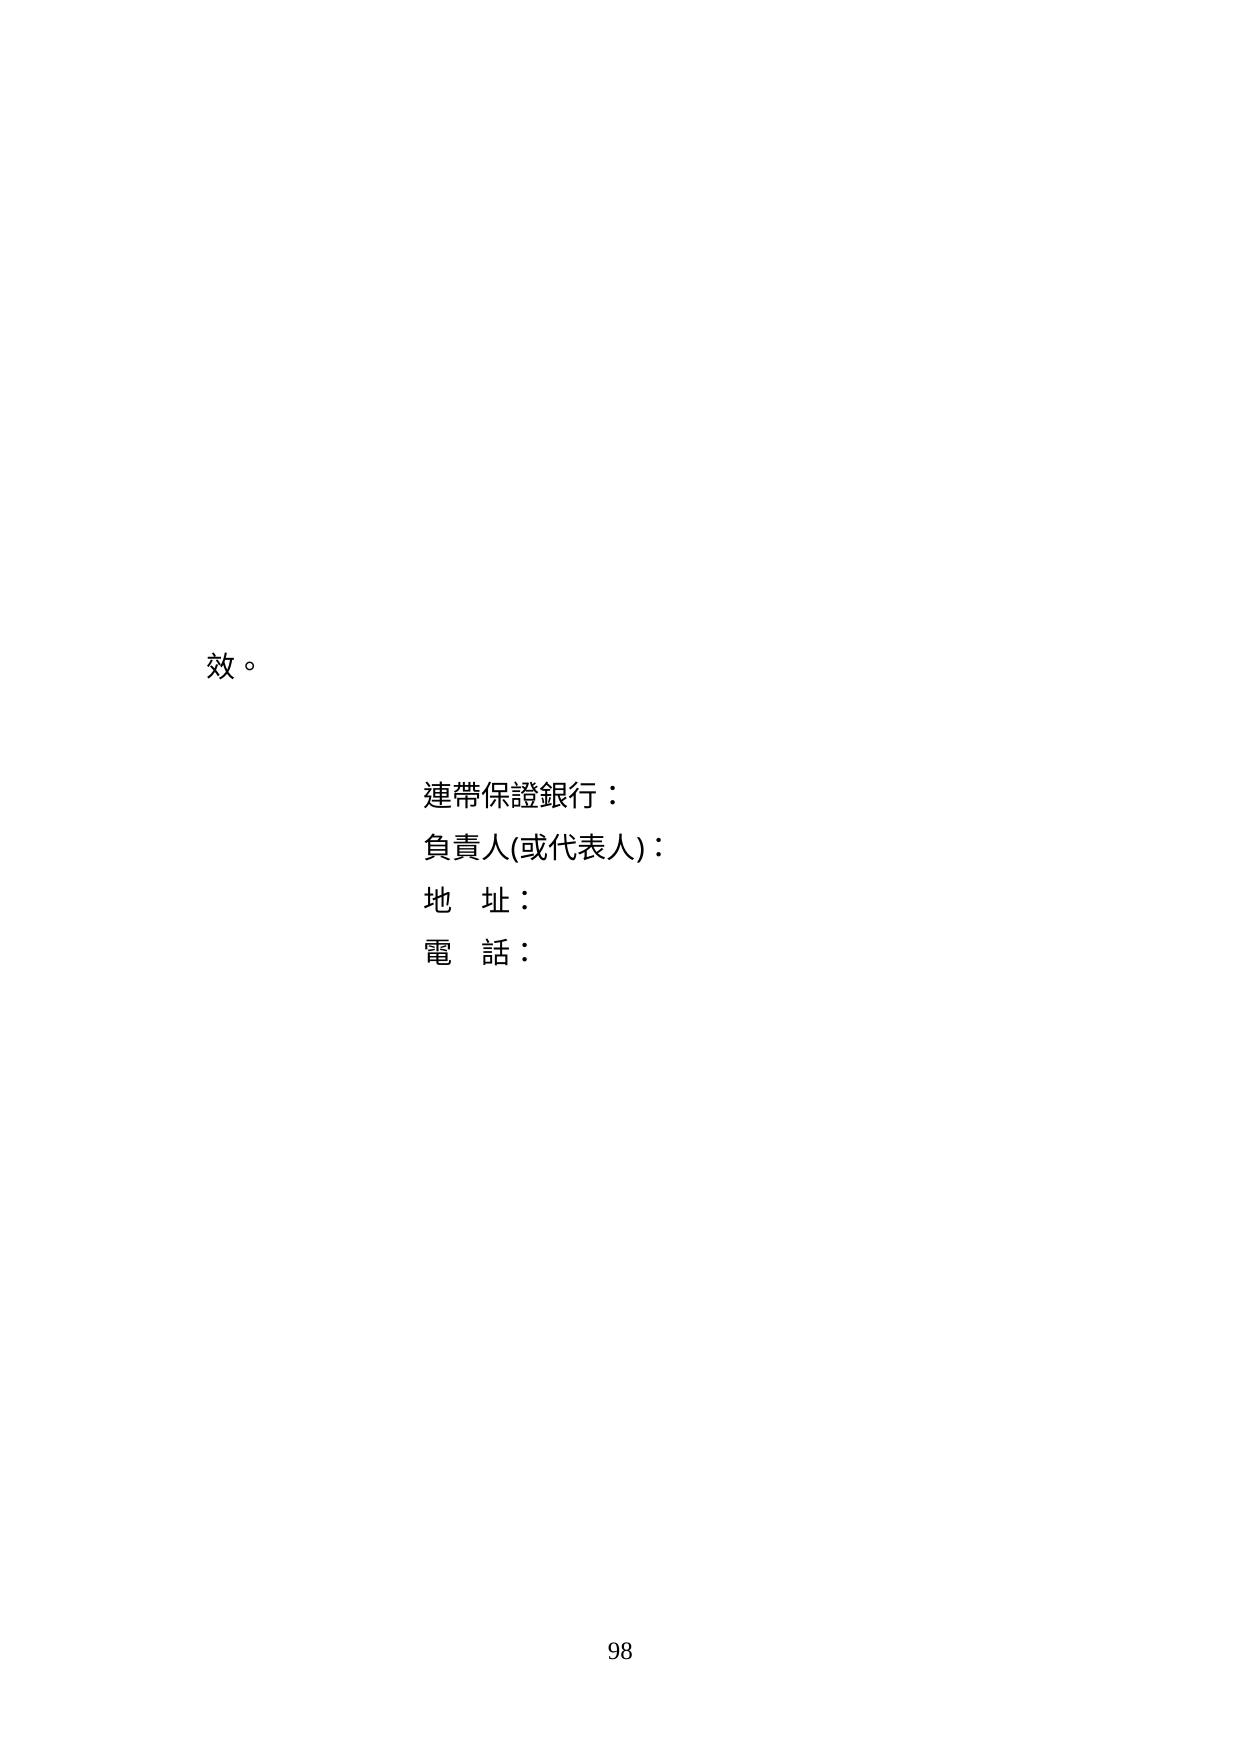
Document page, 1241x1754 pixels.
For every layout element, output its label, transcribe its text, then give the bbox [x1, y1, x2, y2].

text 效。 [148, 643, 1092, 686]
text 地 址： [148, 869, 1092, 921]
text 負責人(或代表人)： [148, 817, 1092, 869]
text 連帶保證銀行： [148, 765, 1092, 817]
text 電 話： [148, 921, 1092, 973]
